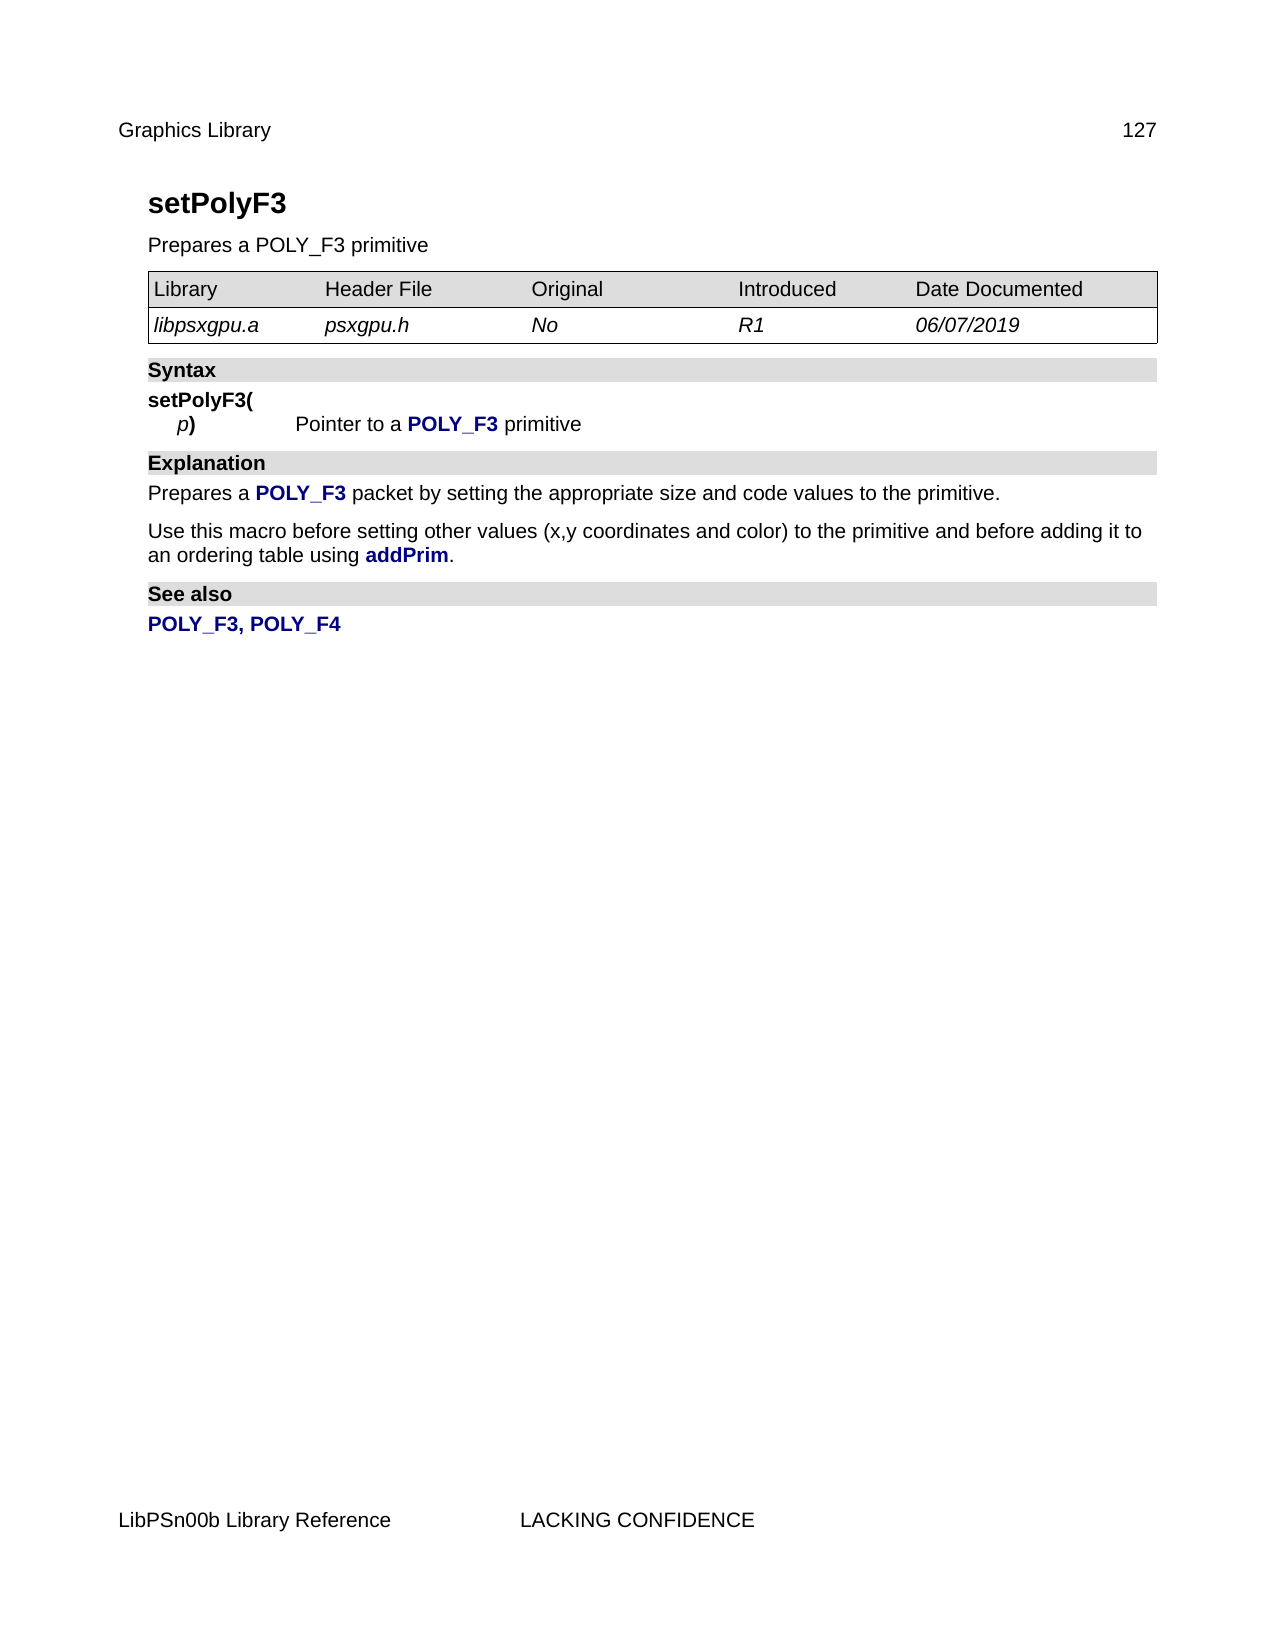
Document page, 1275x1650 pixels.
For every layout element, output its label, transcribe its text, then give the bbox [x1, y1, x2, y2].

text Use this macro before setting other values (x,y coordinates and color) to the primitive and before adding it to an ordering table using addPrim. [148, 519, 1157, 567]
subtitle setPolyF3 [148, 186, 1157, 220]
text libpsxgpu.a psxgpu.h No R1 06/07/2019 [149, 308, 1157, 343]
subtitle See also [148, 582, 1157, 606]
text Prepares a POLY_F3 packet by setting the appropriate size and code values to the primitive. [148, 481, 1157, 504]
subtitle Syntax [148, 358, 1157, 382]
text POLY_F3, POLY_F4 [148, 612, 1157, 636]
text p) Pointer to a POLY_F3 primitive [148, 412, 1157, 436]
text Library Header File Original Introduced Date Documented [149, 272, 1157, 307]
subtitle Explanation [148, 451, 1157, 475]
text setPolyF3( [148, 388, 1157, 412]
text Prepares a POLY_F3 primitive [148, 232, 1157, 256]
